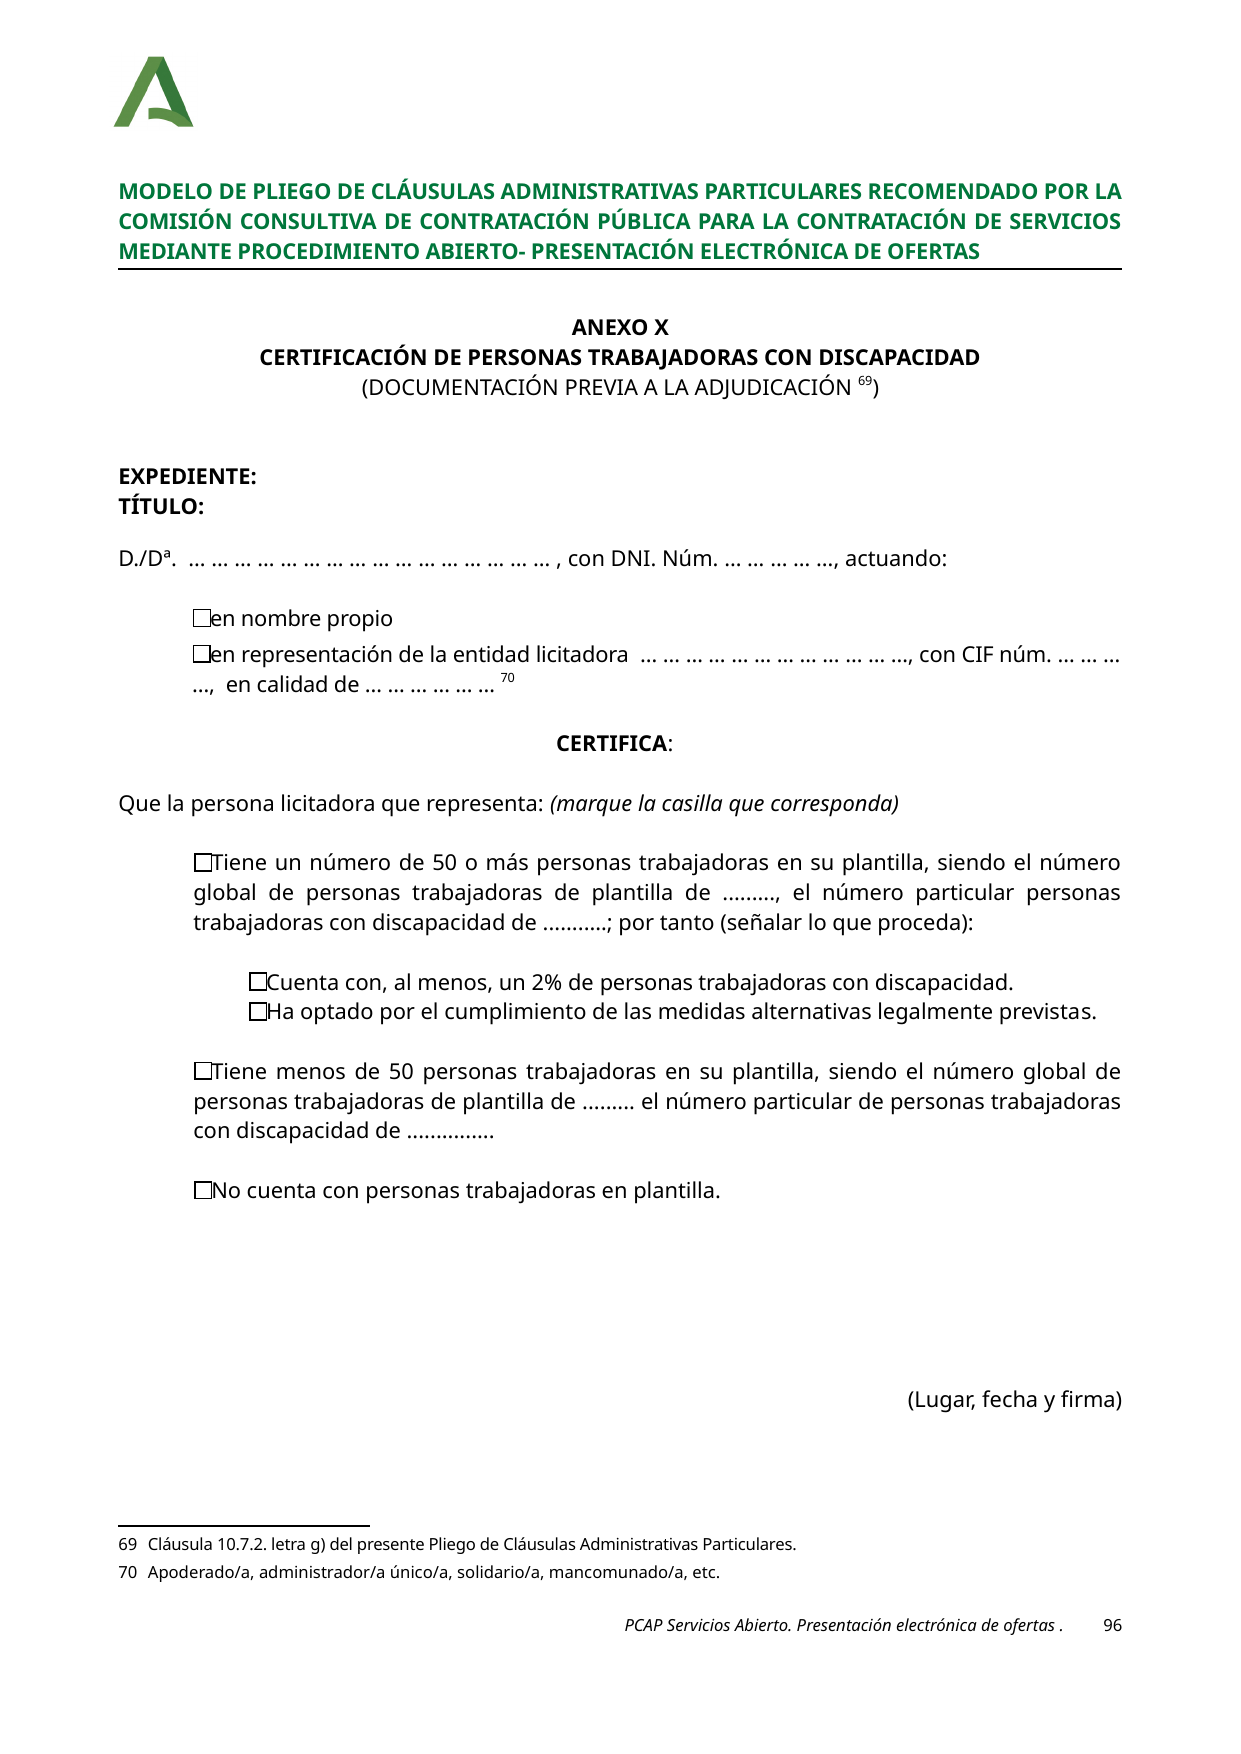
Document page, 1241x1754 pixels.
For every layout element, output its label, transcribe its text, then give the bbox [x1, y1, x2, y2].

text CERTIFICA: [118, 728, 1122, 758]
text Cláusula 10.7.2. letra g) del presente Pliego de Cláusulas Administrativas Particulares. [118, 1532, 1122, 1555]
text CERTIFICACIÓN DE PERSONAS TRABAJADORAS CON DISCAPACIDAD [118, 342, 1122, 372]
text Que la persona licitadora que representa: (marque la casilla que corresponda) [118, 788, 1122, 818]
text Apoderado/a, administrador/a único/a, solidario/a, mancomunado/a, etc. [118, 1561, 1122, 1584]
list Tiene un número de 50 o más personas trabajadoras en su plantilla, siendo el número global de personas trabajadoras de plantilla de ........., el número particular personas trabajadoras con discapacidad de ........…; por tanto (señalar lo que proceda): [156, 847, 1122, 937]
text EXPEDIENTE: [118, 461, 1122, 491]
text MODELO DE PLIEGO DE CLÁUSULAS ADMINISTRATIVAS PARTICULARES RECOMENDADO POR LA COMISIÓN CONSULTIVA DE CONTRATACIÓN PÚBLICA PARA LA CONTRATACIÓN DE SERVICIOS MEDIANTE PROCEDIMIENTO ABIERTO- PRESENTACIÓN ELECTRÓNICA DE OFERTAS [118, 176, 1122, 268]
text (Lugar, fecha y firma) [118, 1384, 1122, 1413]
list Ha optado por el cumplimiento de las medidas alternativas legalmente previstas. [213, 996, 1122, 1026]
text en nombre propio [192, 603, 1122, 633]
list Tiene menos de 50 personas trabajadoras en su plantilla, siendo el número global de personas trabajadoras de plantilla de ......... el número particular de personas trabajadoras con discapacidad de ............... [156, 1056, 1122, 1145]
picture [109, 52, 198, 131]
text en representación de la entidad licitadora … … … … … … … … … … … …, con CIF núm. … … … …, en calidad de … … … … … … [192, 639, 1122, 698]
text D./Dª. … … … … … … … … … … … … … … … … , con DNI. Núm. … … … … …, actuando: [118, 543, 1122, 573]
text ANEXO X [118, 312, 1122, 342]
text TÍTULO: [118, 491, 1122, 521]
list No cuenta con personas trabajadoras en plantilla. [156, 1175, 1122, 1205]
text (DOCUMENTACIÓN PREVIA A LA ADJUDICACIÓN ) [118, 372, 1122, 402]
list Cuenta con, al menos, un 2% de personas trabajadoras con discapacidad. [213, 967, 1122, 996]
